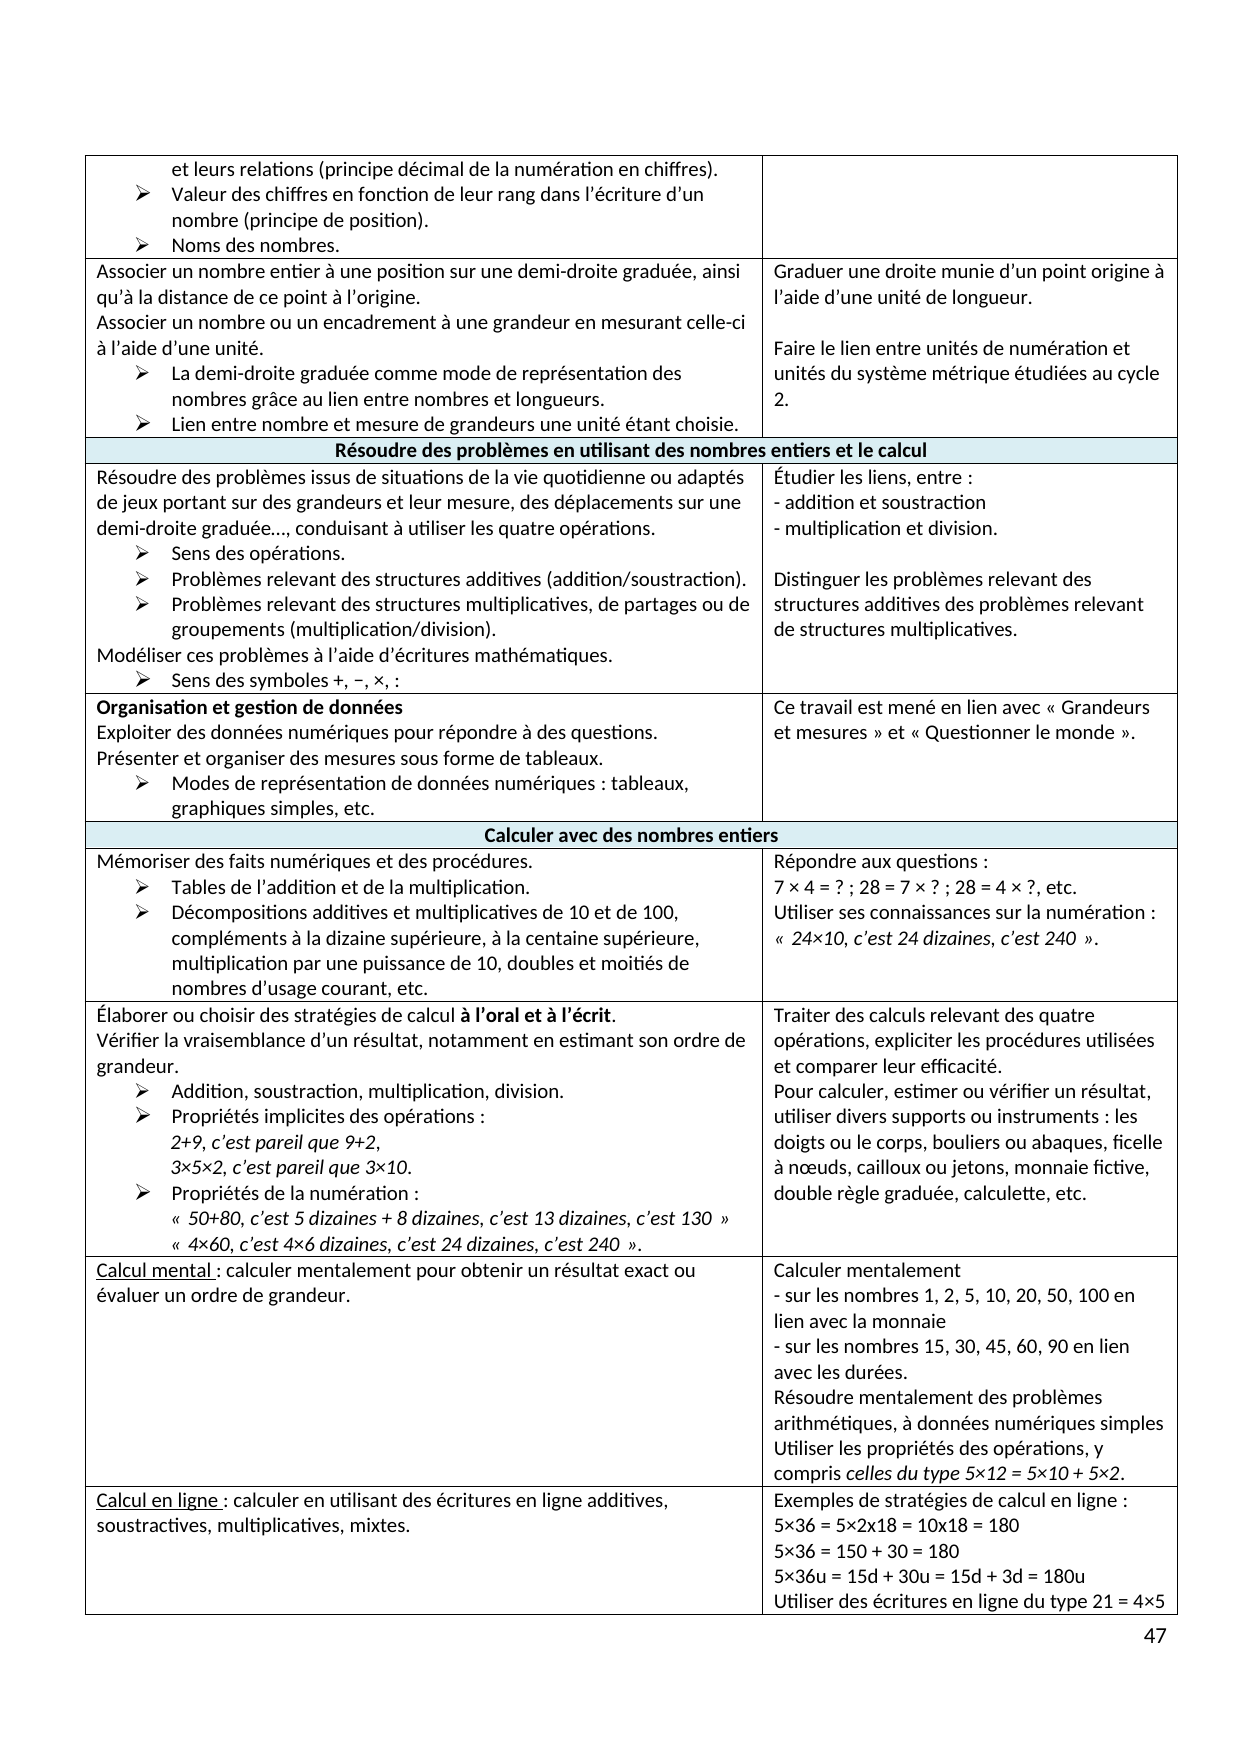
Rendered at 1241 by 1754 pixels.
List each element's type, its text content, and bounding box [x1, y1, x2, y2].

table_cell Calculer mentalement - sur les nombres 1, 2, 5, 10, 20, 50, 100 en lien avec la monnaie - sur les nombres 15, 30, 45, 60, 90 en lien avec les durées. Résoudre mentalement des problèmes arithmétiques, à données numériques simples Utiliser les propriétés des opérations, y compris celles du type 5×12 = 5×10 + 5×2. [763, 1257, 1177, 1486]
table_cell Organisation et gestion de données Exploiter des données numériques pour répondre à des questions. Présenter et organiser des mesures sous forme de tableaux. Modes de représentation de données numériques : tableaux, graphiques simples, etc. [86, 694, 762, 821]
table_cell Exemples de stratégies de calcul en ligne : 5×36 = 5×2x18 = 10x18 = 180 5×36 = 150 + 30 = 180 5×36u = 15d + 30u = 15d + 3d = 180u Utiliser des écritures en ligne du type 21 = 4×5 [763, 1487, 1177, 1614]
table_cell Calculer avec des nombres entiers [86, 822, 1177, 847]
table_cell Calcul mental : calculer mentalement pour obtenir un résultat exact ou évaluer un ordre de grandeur. [86, 1257, 762, 1486]
table_cell [763, 156, 1177, 258]
table_cell Ce travail est mené en lien avec « Grandeurs et mesures » et « Questionner le monde ». [763, 694, 1177, 821]
table_cell Résoudre des problèmes en utilisant des nombres entiers et le calcul [86, 438, 1177, 463]
table_cell Répondre aux questions : 7 × 4 = ? ; 28 = 7 × ? ; 28 = 4 × ?, etc. Utiliser ses connaissances sur la numération : « 24×10, c’est 24 dizaines, c’est 240 ». [763, 849, 1177, 1001]
table_cell Traiter des calculs relevant des quatre opérations, expliciter les procédures utilisées et comparer leur efficacité. Pour calculer, estimer ou vérifier un résultat, utiliser divers supports ou instruments : les doigts ou le corps, bouliers ou abaques, ficelle à nœuds, cailloux ou jetons, monnaie fictive, double règle graduée, calculette, etc. [763, 1002, 1177, 1256]
table_cell Graduer une droite munie d’un point origine à l’aide d’une unité de longueur. Faire le lien entre unités de numération et unités du système métrique étudiées au cycle 2. [763, 259, 1177, 437]
table_cell Associer un nombre entier à une position sur une demi-droite graduée, ainsi qu’à la distance de ce point à l’origine. Associer un nombre ou un encadrement à une grandeur en mesurant celle-ci à l’aide d’une unité. La demi-droite graduée comme mode de représentation des nombres grâce au lien entre nombres et longueurs. Lien entre nombre et mesure de grandeurs une unité étant choisie. [86, 259, 762, 437]
table_cell Mémoriser des faits numériques et des procédures. Tables de l’addition et de la multiplication. Décompositions additives et multiplicatives de 10 et de 100, compléments à la dizaine supérieure, à la centaine supérieure, multiplication par une puissance de 10, doubles et moitiés de nombres d’usage courant, etc. [86, 849, 762, 1001]
table_cell Résoudre des problèmes issus de situations de la vie quotidienne ou adaptés de jeux portant sur des grandeurs et leur mesure, des déplacements sur une demi-droite graduée…, conduisant à utiliser les quatre opérations. Sens des opérations. Problèmes relevant des structures additives (addition/soustraction). Problèmes relevant des structures multiplicatives, de partages ou de groupements (multiplication/division). Modéliser ces problèmes à l’aide d’écritures mathématiques. Sens des symboles +, −, ×, : [86, 464, 762, 693]
table_cell Élaborer ou choisir des stratégies de calcul à l’oral et à l’écrit. Vérifier la vraisemblance d’un résultat, notamment en estimant son ordre de grandeur. Addition, soustraction, multiplication, division. Propriétés implicites des opérations : 2+9, c’est pareil que 9+2, 3×5×2, c’est pareil que 3×10. Propriétés de la numération : « 50+80, c’est 5 dizaines + 8 dizaines, c’est 13 dizaines, c’est 130 » « 4×60, c’est 4×6 dizaines, c’est 24 dizaines, c’est 240 ». [86, 1002, 762, 1256]
table_cell Calcul en ligne : calculer en utilisant des écritures en ligne additives, soustractives, multiplicatives, mixtes. [86, 1487, 762, 1614]
table_cell et leurs relations (principe décimal de la numération en chiffres). Valeur des chiffres en fonction de leur rang dans l’écriture d’un nombre (principe de position). Noms des nombres. [86, 156, 762, 258]
table_cell Étudier les liens, entre : - addition et soustraction - multiplication et division. Distinguer les problèmes relevant des structures additives des problèmes relevant de structures multiplicatives. [763, 464, 1177, 693]
